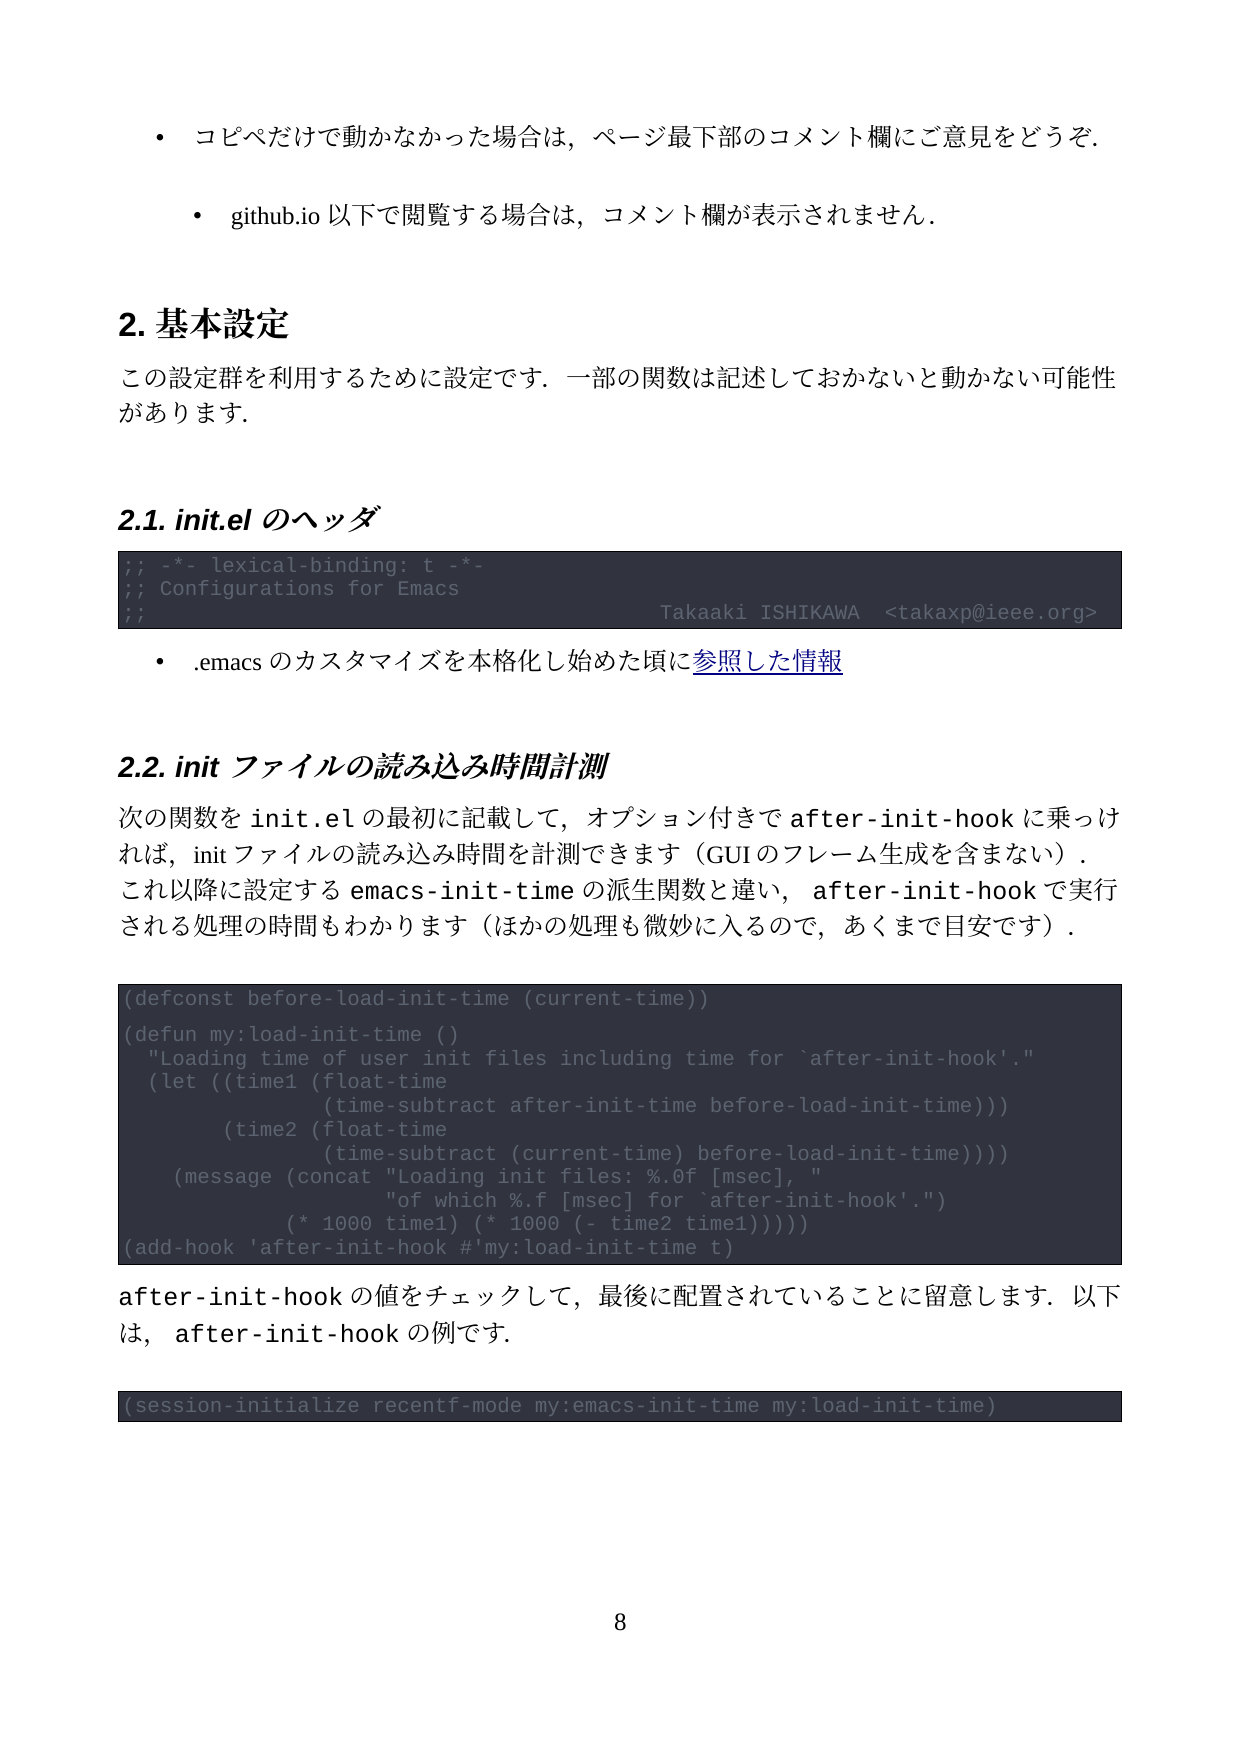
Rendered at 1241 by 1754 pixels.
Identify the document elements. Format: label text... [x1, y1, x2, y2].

text after-init-hook の値をチェックして，最後に配置されていることに留意します．以下は， after-init-hook の例です． [118, 1277, 1122, 1378]
text (session-initialize recentf-mode my:emacs-init-time my:load-init-time) [119, 1392, 1121, 1421]
text (time-subtract after-init-time before-load-init-time))) [119, 1091, 1121, 1115]
text (time-subtract (current-time) before-load-init-time)))) [119, 1138, 1121, 1162]
list コピペだけで動かなかった場合は，ページ最下部のコメント欄にご意見をどうぞ． [156, 118, 1122, 183]
list github.io 以下で閲覧する場合は，コメント欄が表示されません． [193, 195, 1122, 260]
text (message (concat "Loading init files: %.0f [msec], " [119, 1162, 1121, 1186]
text ;; Configurations for Emacs [119, 574, 1121, 598]
text "of which %.f [msec] for `after-init-hook'.") [119, 1186, 1121, 1209]
text (defconst before-load-init-time (current-time)) [119, 985, 1121, 1012]
subtitle init ファイルの読み込み時間計測 [118, 744, 1122, 786]
text この設定群を利用するために設定です．一部の関数は記述しておかないと動かない可能性があります． [118, 358, 1122, 459]
text (defun my:load-init-time () [119, 1020, 1121, 1044]
text (* 1000 time1) (* 1000 (- time2 time1))))) [119, 1209, 1121, 1233]
list .emacs のカスタマイズを本格化し始めた頃に参照した情報 [156, 642, 1122, 707]
text (add-hook 'after-init-hook #'my:load-init-time t) [119, 1233, 1121, 1264]
text (let ((time1 (float-time [119, 1068, 1121, 1091]
subtitle init.el のヘッダ [118, 496, 1122, 538]
subtitle 基本設定 [118, 297, 1122, 346]
text ;; -*- lexical-binding: t -*- [119, 552, 1121, 574]
text "Loading time of user init files including time for `after-init-hook'." [119, 1044, 1121, 1068]
text (time2 (float-time [119, 1115, 1121, 1138]
text 次の関数を init.el の最初に記載して，オプション付きで after-init-hook に乗っければ，initファイルの読み込み時間を計測できます（GUIのフレーム生成を含まない）．これ以降に設定する emacs-init-time の派生関数と違い， after-init-hook で実行される処理の時間もわかります（ほかの処理も微妙に入るので，あくまで目安です）． [118, 799, 1122, 972]
text ;; Takaaki ISHIKAWA <takaxp@ieee.org> [119, 598, 1121, 628]
